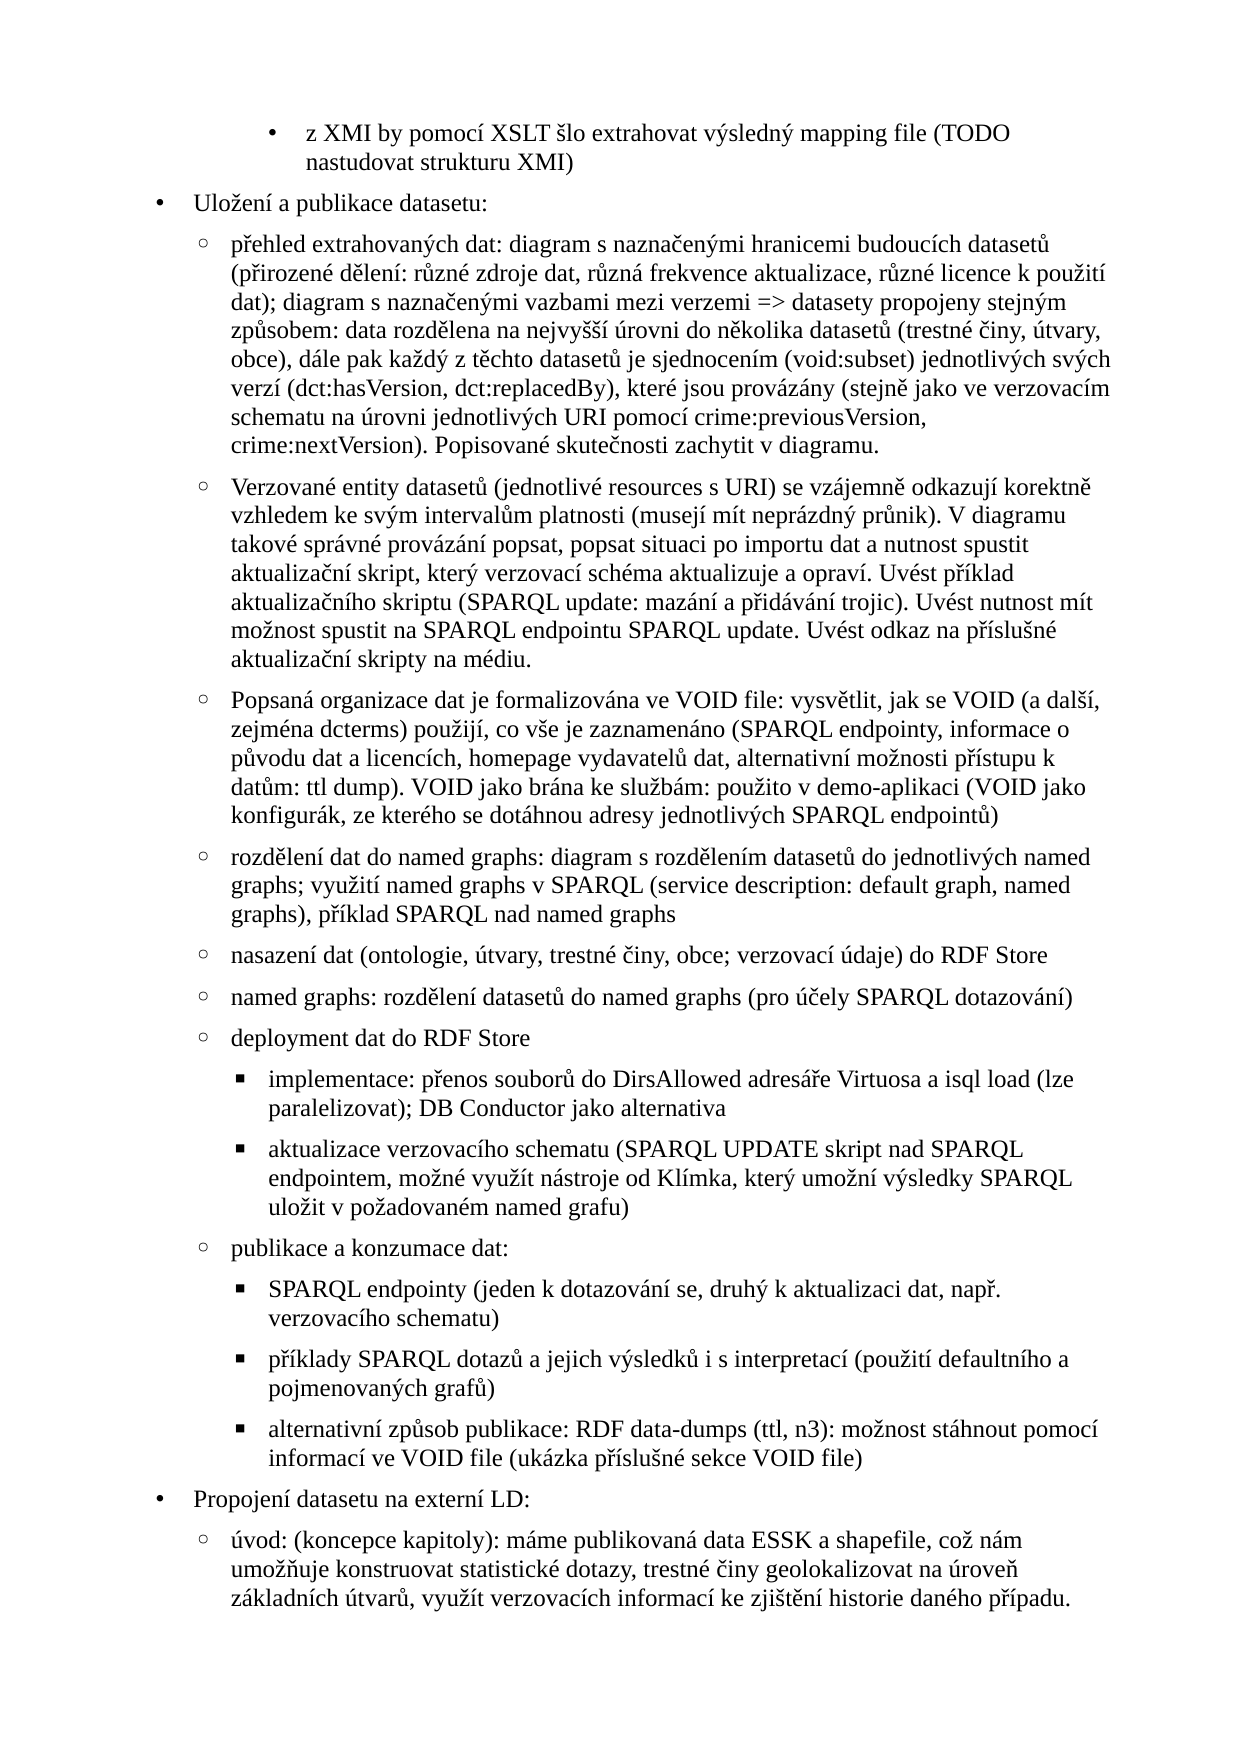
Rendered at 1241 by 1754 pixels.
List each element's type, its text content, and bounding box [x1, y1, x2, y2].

list z XMI by pomocí XSLT šlo extrahovat výsledný mapping file (TODO nastudovat strukturu XMI) [268, 118, 1122, 176]
list Uložení a publikace datasetu: [156, 188, 1122, 217]
list přehled extrahovaných dat: diagram s naznačenými hranicemi budoucích datasetů (přirozené dělení: různé zdroje dat, různá frekvence aktualizace, různé licence k použití dat); diagram s naznačenými vazbami mezi verzemi => datasety propojeny stejným způsobem: data rozdělena na nejvyšší úrovni do několika datasetů (trestné činy, útvary, obce), dále pak každý z těchto datasetů je sjednocením (void:subset) jednotlivých svých verzí (dct:hasVersion, dct:replacedBy), které jsou provázány (stejně jako ve verzovacím schematu na úrovni jednotlivých URI pomocí crime:previousVersion, crime:nextVersion). Popisované skutečnosti zachytit v diagramu. [193, 229, 1122, 459]
list named graphs: rozdělení datasetů do named graphs (pro účely SPARQL dotazování) [193, 982, 1122, 1011]
list nasazení dat (ontologie, útvary, trestné činy, obce; verzovací údaje) do RDF Store [193, 941, 1122, 969]
list deployment dat do RDF Store [193, 1023, 1122, 1052]
list příklady SPARQL dotazů a jejich výsledků i s interpretací (použití defaultního a pojmenovaných grafů) [231, 1344, 1122, 1402]
list publikace a konzumace dat: [193, 1233, 1122, 1262]
list Popsaná organizace dat je formalizována ve VOID file: vysvětlit, jak se VOID (a další, zejména dcterms) použijí, co vše je zaznamenáno (SPARQL endpointy, informace o původu dat a licencích, homepage vydavatelů dat, alternativní možnosti přístupu k datům: ttl dump). VOID jako brána ke službám: použito v demo-aplikaci (VOID jako konfigurák, ze kterého se dotáhnou adresy jednotlivých SPARQL endpointů) [193, 686, 1122, 829]
list SPARQL endpointy (jeden k dotazování se, druhý k aktualizaci dat, např. verzovacího schematu) [231, 1274, 1122, 1332]
list implementace: přenos souborů do DirsAllowed adresáře Virtuosa a isql load (lze paralelizovat); DB Conductor jako alternativa [231, 1064, 1122, 1122]
list Propojení datasetu na externí LD: [156, 1484, 1122, 1513]
list alternativní způsob publikace: RDF data-dumps (ttl, n3): možnost stáhnout pomocí informací ve VOID file (ukázka příslušné sekce VOID file) [231, 1414, 1122, 1472]
list aktualizace verzovacího schematu (SPARQL UPDATE skript nad SPARQL endpointem, možné využít nástroje od Klímka, který umožní výsledky SPARQL uložit v požadovaném named grafu) [231, 1134, 1122, 1221]
list Verzované entity datasetů (jednotlivé resources s URI) se vzájemně odkazují korektně vzhledem ke svým intervalům platnosti (musejí mít neprázdný průnik). V diagramu takové správné provázání popsat, popsat situaci po importu dat a nutnost spustit aktualizační skript, který verzovací schéma aktualizuje a opraví. Uvést příklad aktualizačního skriptu (SPARQL update: mazání a přidávání trojic). Uvést nutnost mít možnost spustit na SPARQL endpointu SPARQL update. Uvést odkaz na příslušné aktualizační skripty na médiu. [193, 472, 1122, 673]
list úvod: (koncepce kapitoly): máme publikovaná data ESSK a shapefile, což nám umožňuje konstruovat statistické dotazy, trestné činy geolokalizovat na úroveň základních útvarů, využít verzovacích informací ke zjištění historie daného případu. [193, 1526, 1122, 1612]
list rozdělení dat do named graphs: diagram s rozdělením datasetů do jednotlivých named graphs; využití named graphs v SPARQL (service description: default graph, named graphs), příklad SPARQL nad named graphs [193, 842, 1122, 928]
